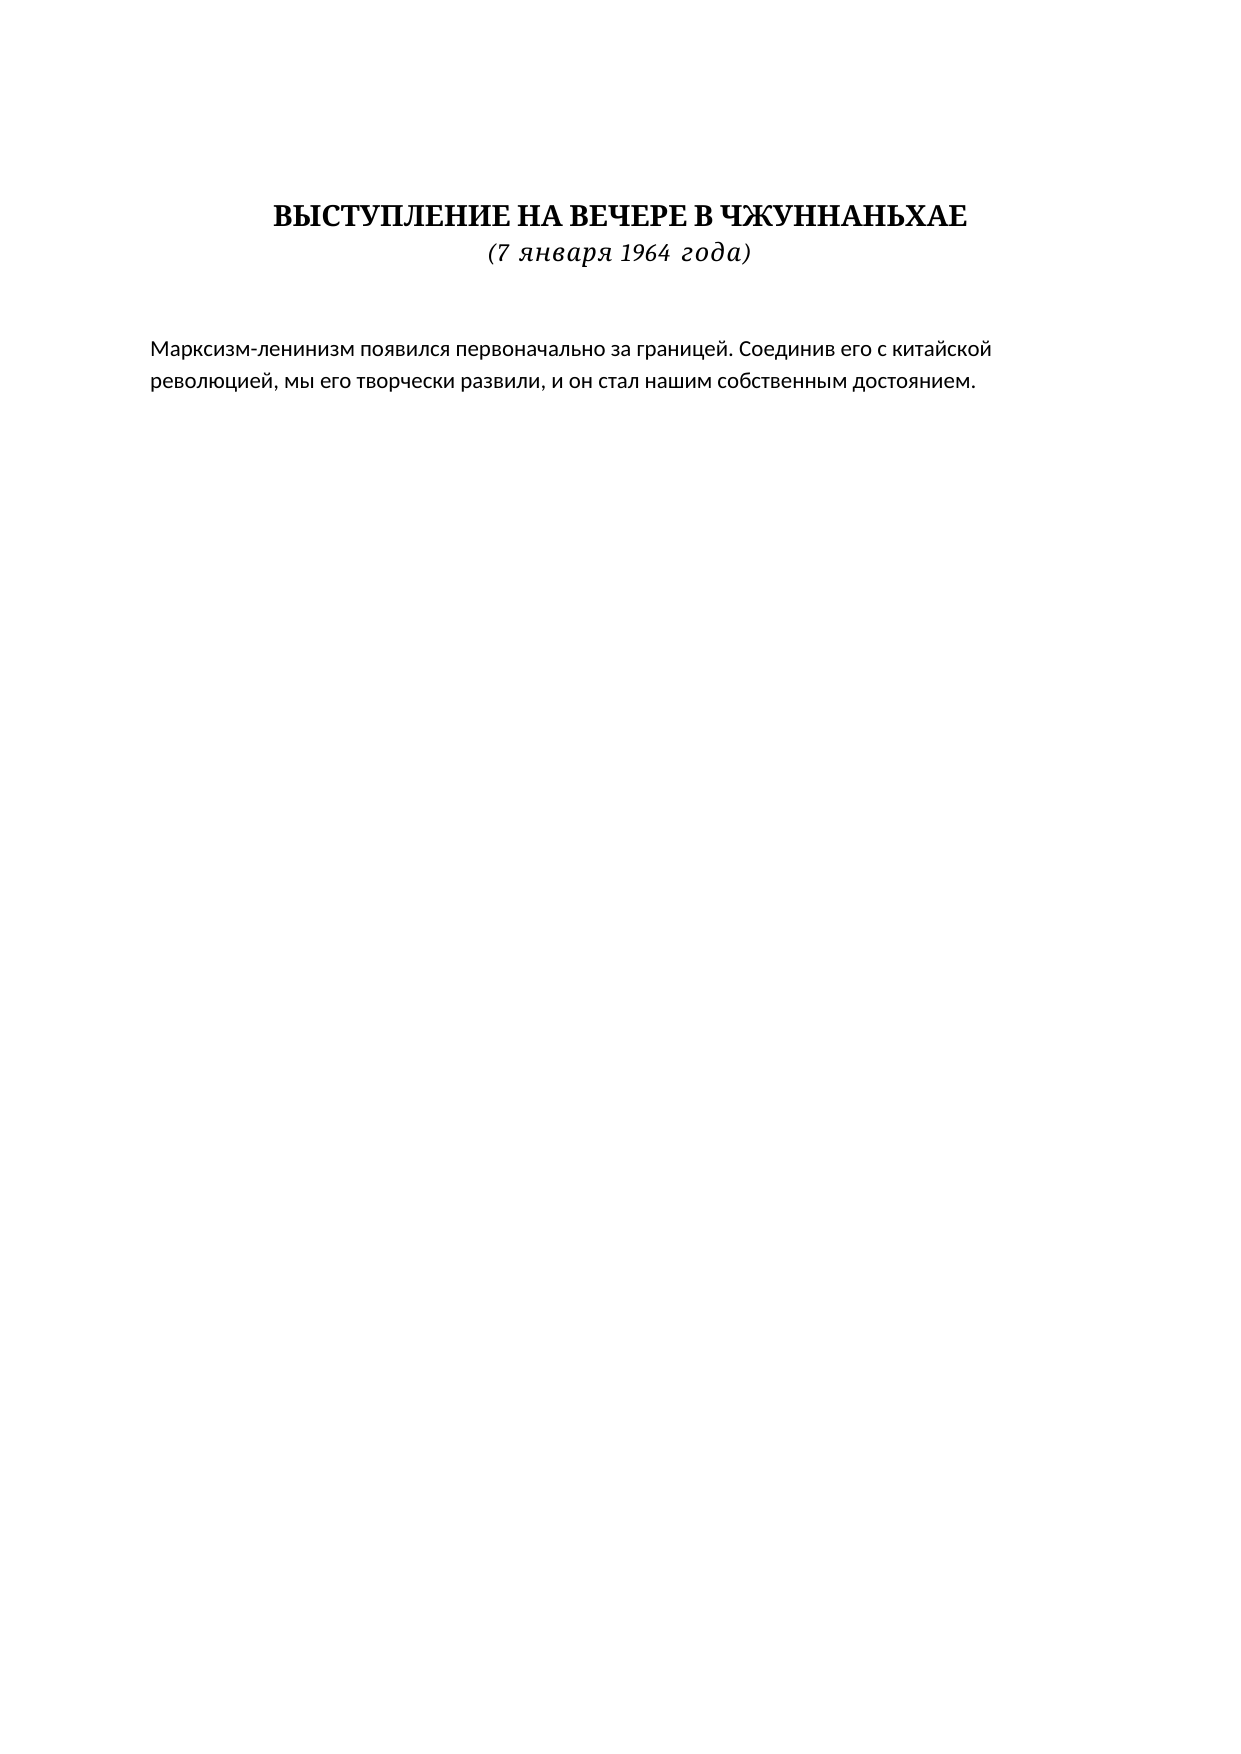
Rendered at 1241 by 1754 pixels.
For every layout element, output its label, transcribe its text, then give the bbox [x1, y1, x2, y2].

text Марксизм-ленинизм появился первоначально за границей. Соединив его с китайской революцией, мы его творчески развили, и он стал нашим собственным достоянием. [150, 334, 1091, 394]
text (7 января 1964 года) [150, 238, 1091, 267]
subtitle Выступление на вечере в Чжуннаньхае [150, 200, 1091, 233]
